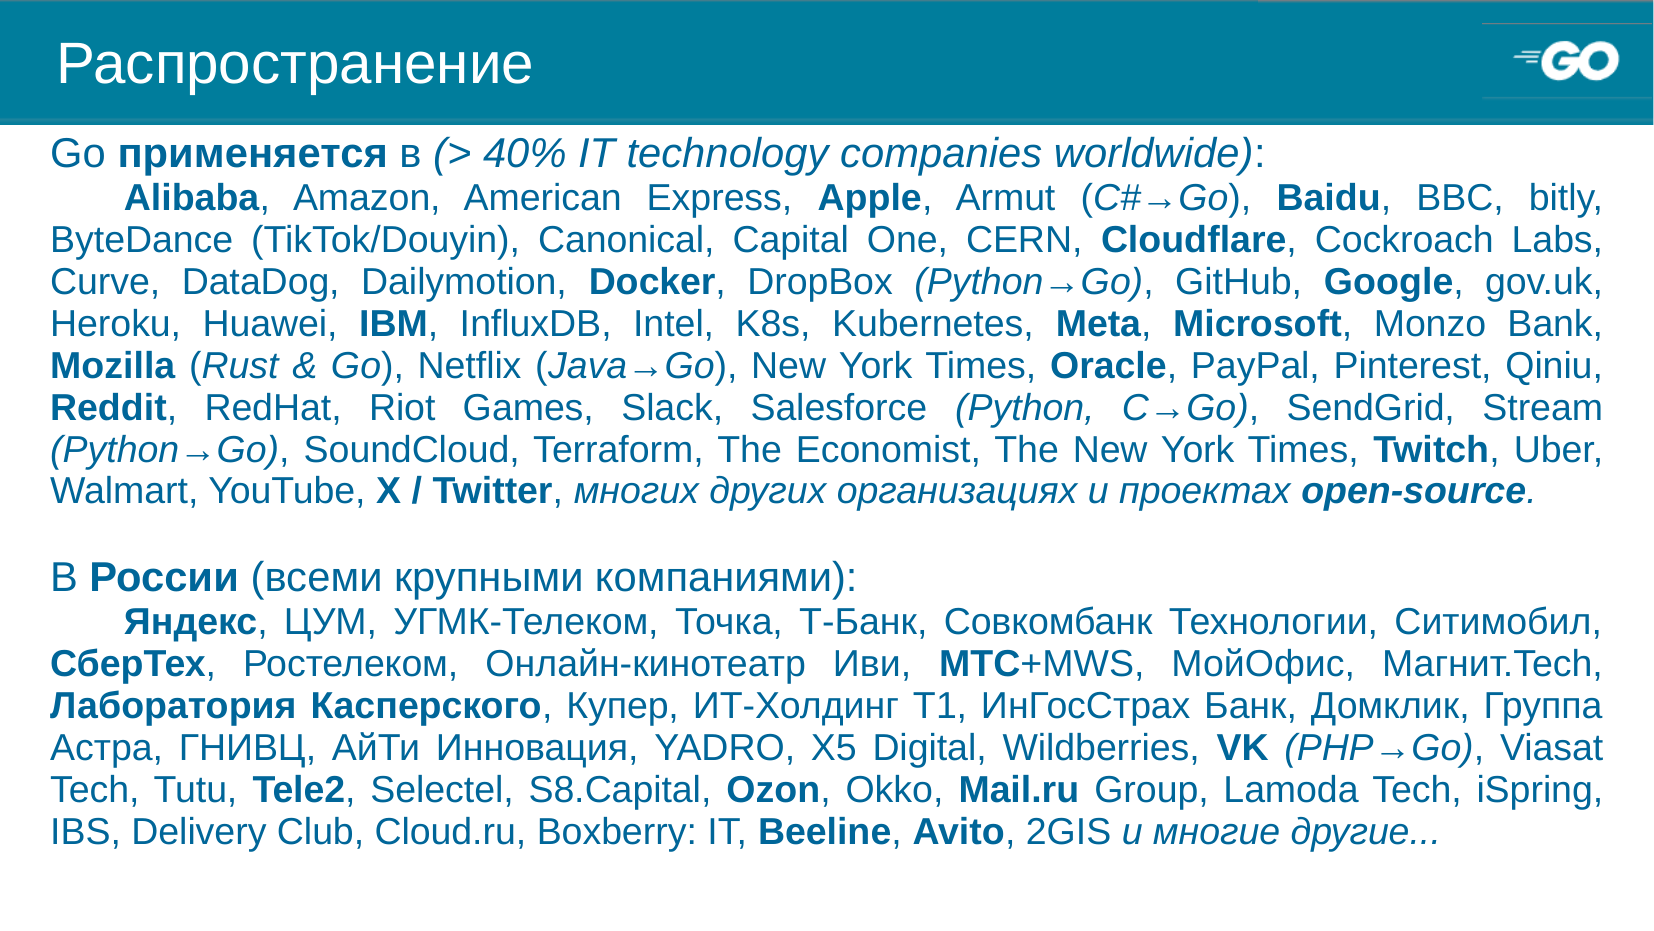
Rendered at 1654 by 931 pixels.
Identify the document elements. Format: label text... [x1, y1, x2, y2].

text_box Go применяется в (> 40% IT technology companies worldwide): Alibaba, Amazon, American Express, Apple, Armut (C#→Go), Baidu, BBC, bitly, ByteDance (TikTok/Douyin), Canonical, Capital One, CERN, Cloudflare, Cockroach Labs, Curve, DataDog, Dailymotion, Docker, DropBox (Python→Go), GitHub, Google, gov.uk, Heroku, Huawei, IBM, InfluxDB, Intel, K8s, Kubernetes, Meta, Microsoft, Monzo Bank, Mozilla (Rust & Go), Netflix (Java→Go), New York Times, Oracle, PayPal, Pinterest, Qiniu, Reddit, RedHat, Riot Games, Slack, Salesforce (Python, C→Go), SendGrid, Stream (Python→Go), SoundCloud, Terraform, The Economist, The New York Times, Twitch, Uber, Walmart, YouTube, X / Twitter, многих других организациях и проектах open-source. В России (всеми крупными компаниями): Яндекс, ЦУМ, УГМК-Телеком, Точка, Т-Банк, Совкомбанк Технологии, Ситимобил, СберТех, Ростелеком, Онлайн-кинотеатр Иви, МТС+MWS, МойОфис, Магнит.Tech, Лаборатория Касперского, Купер, ИТ-Холдинг Т1, ИнГосСтрах Банк, Домклик, Группа Астра, ГНИВЦ, АйТи Инновация, YADRO, X5 Digital, Wildberries, VK (PHP→Go), Viasat Tech, Tutu, Tele2, Selectel, S8.Capital, Ozon, Okko, Mail.ru Group, Lamoda Tech, iSpring, IBS, Delivery Club, Cloud.ru, Boxberry: IT, Beeline, Avito, 2GIS и многие другие... [35, 122, 1619, 881]
text_box Распространение [41, 23, 1495, 104]
picture [1542, 41, 1619, 81]
